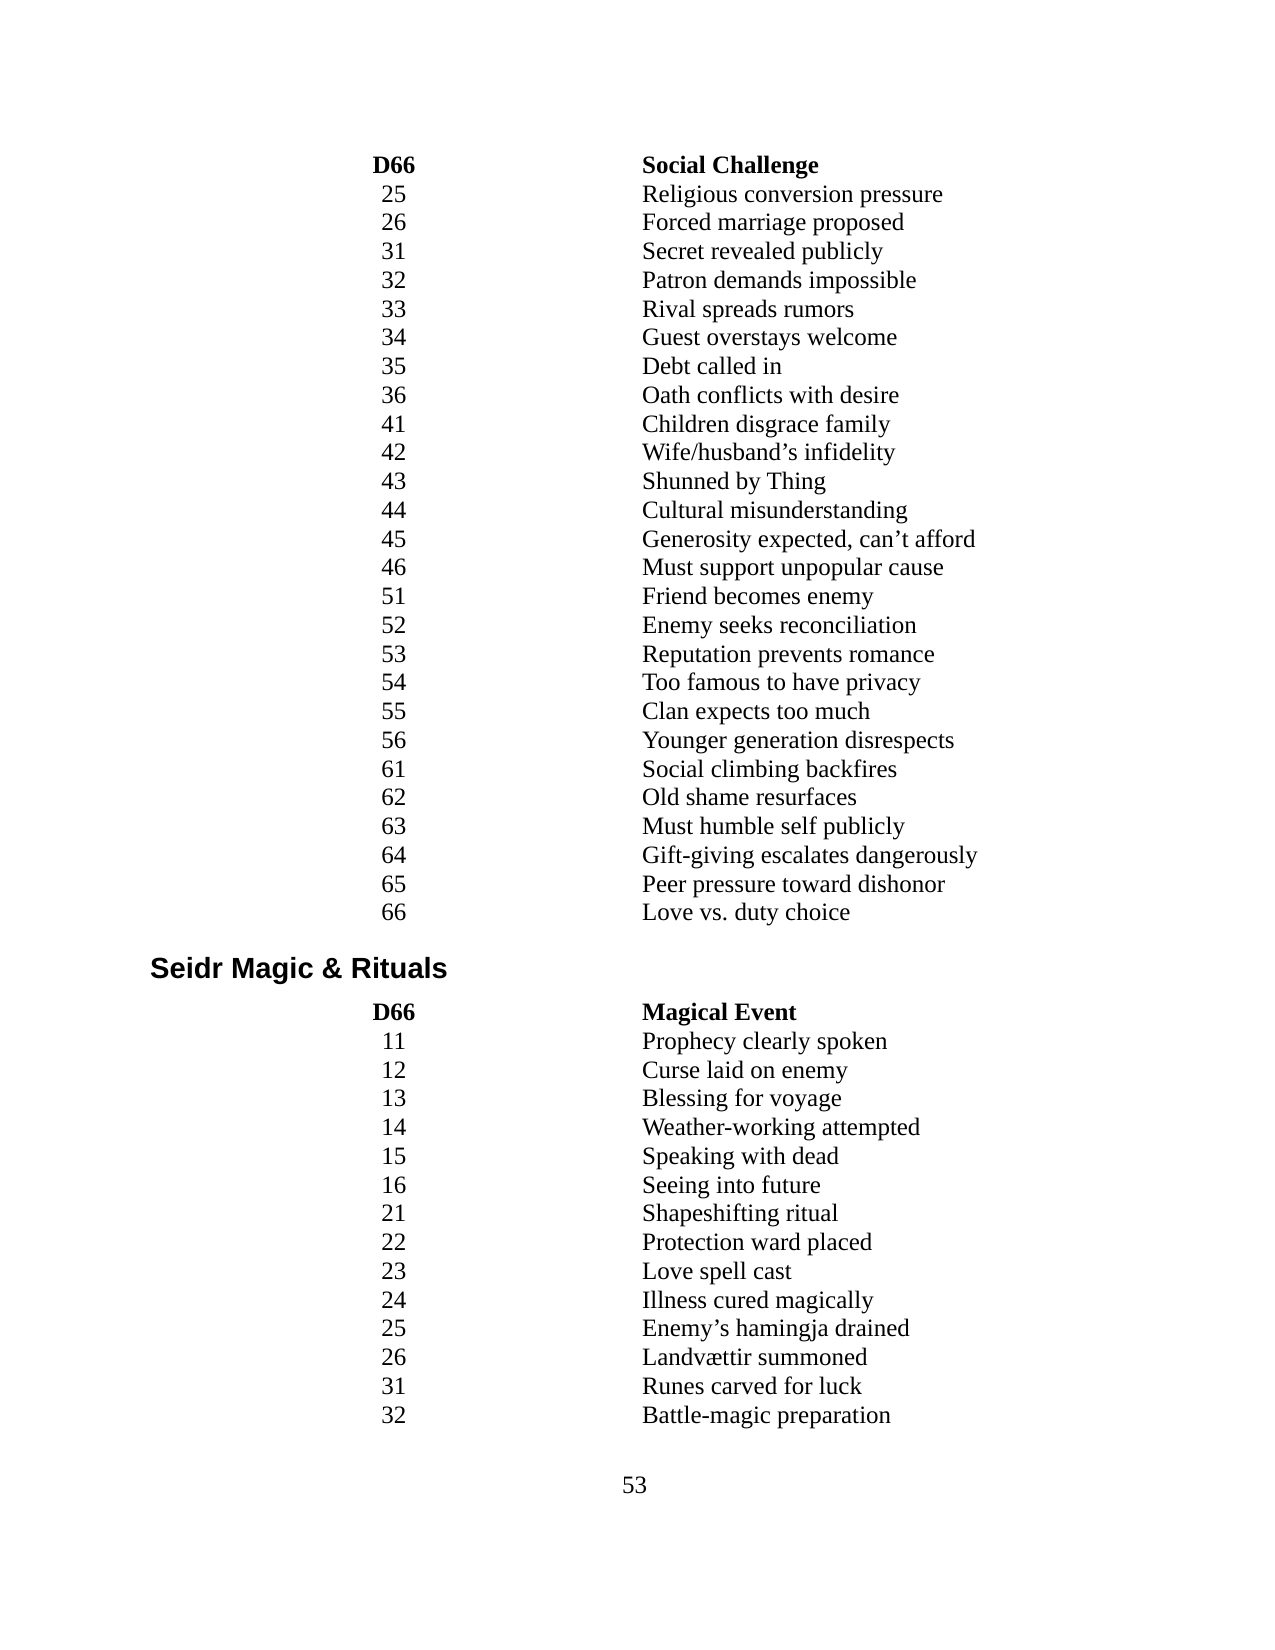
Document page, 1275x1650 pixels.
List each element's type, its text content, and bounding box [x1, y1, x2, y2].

table_cell 15 [150, 1141, 637, 1170]
table_cell 34 [150, 323, 637, 351]
table_cell Protection ward placed [638, 1227, 1125, 1256]
table_cell 33 [150, 294, 637, 322]
table_cell 32 [150, 1400, 637, 1428]
table_cell 26 [150, 1342, 637, 1371]
table_cell Battle-magic preparation [638, 1400, 1125, 1428]
table_cell 31 [150, 236, 637, 265]
table_cell 64 [150, 840, 637, 869]
table_cell 31 [150, 1371, 637, 1400]
table_cell Old shame resurfaces [638, 783, 1125, 811]
table_cell Religious conversion pressure [638, 179, 1125, 207]
subtitle Seidr Magic & Rituals [150, 951, 1125, 985]
table_cell Too famous to have privacy [638, 668, 1125, 696]
table_header Social Challenge [638, 150, 1125, 179]
table_cell 46 [150, 553, 637, 581]
table_cell Wife/husband’s infidelity [638, 438, 1125, 466]
table_cell 36 [150, 380, 637, 409]
table_cell Shunned by Thing [638, 466, 1125, 495]
table_cell Enemy’s hamingja drained [638, 1314, 1125, 1342]
table_cell Generosity expected, can’t afford [638, 524, 1125, 552]
table_cell 23 [150, 1256, 637, 1285]
table_cell 65 [150, 869, 637, 897]
table_cell 13 [150, 1084, 637, 1112]
table_cell 51 [150, 581, 637, 610]
table_cell 42 [150, 438, 637, 466]
table_cell Gift-giving escalates dangerously [638, 840, 1125, 869]
table_cell Curse laid on enemy [638, 1055, 1125, 1083]
table_cell 45 [150, 524, 637, 552]
table_cell Must humble self publicly [638, 811, 1125, 840]
table_cell 14 [150, 1112, 637, 1141]
table_cell 62 [150, 783, 637, 811]
table_cell Prophecy clearly spoken [638, 1026, 1125, 1055]
table_cell Guest overstays welcome [638, 323, 1125, 351]
table_cell 25 [150, 179, 637, 207]
table_cell 11 [150, 1026, 637, 1055]
table_cell Oath conflicts with desire [638, 380, 1125, 409]
table_cell 35 [150, 351, 637, 380]
table_cell Love vs. duty choice [638, 898, 1125, 926]
table_cell Cultural misunderstanding [638, 495, 1125, 524]
table_cell Illness cured magically [638, 1285, 1125, 1313]
table_cell Peer pressure toward dishonor [638, 869, 1125, 897]
table_cell Younger generation disrespects [638, 725, 1125, 754]
table_cell 41 [150, 409, 637, 437]
table_cell Reputation prevents romance [638, 639, 1125, 667]
table_cell 24 [150, 1285, 637, 1313]
table_header D66 [150, 150, 637, 179]
table_cell 52 [150, 610, 637, 639]
table_cell Debt called in [638, 351, 1125, 380]
table_cell Love spell cast [638, 1256, 1125, 1285]
table_cell Shapeshifting ritual [638, 1199, 1125, 1227]
table_header Magical Event [638, 997, 1125, 1026]
table_cell Friend becomes enemy [638, 581, 1125, 610]
table_cell Clan expects too much [638, 696, 1125, 725]
table_cell 63 [150, 811, 637, 840]
table_cell 61 [150, 754, 637, 782]
table_cell 22 [150, 1227, 637, 1256]
table_cell Landvættir summoned [638, 1342, 1125, 1371]
table_cell 54 [150, 668, 637, 696]
table_cell Patron demands impossible [638, 265, 1125, 294]
table_cell Speaking with dead [638, 1141, 1125, 1170]
table_cell Secret revealed publicly [638, 236, 1125, 265]
table_cell 32 [150, 265, 637, 294]
table_cell 25 [150, 1314, 637, 1342]
table_cell Children disgrace family [638, 409, 1125, 437]
table_cell Enemy seeks reconciliation [638, 610, 1125, 639]
table_cell Blessing for voyage [638, 1084, 1125, 1112]
table_header D66 [150, 997, 637, 1026]
table_cell Forced marriage proposed [638, 208, 1125, 236]
table_cell 12 [150, 1055, 637, 1083]
table_cell 53 [150, 639, 637, 667]
table_cell 21 [150, 1199, 637, 1227]
table_cell 66 [150, 898, 637, 926]
table_cell Social climbing backfires [638, 754, 1125, 782]
table_cell 16 [150, 1170, 637, 1198]
table_cell Must support unpopular cause [638, 553, 1125, 581]
table_cell Seeing into future [638, 1170, 1125, 1198]
table_cell 55 [150, 696, 637, 725]
table_cell Weather-working attempted [638, 1112, 1125, 1141]
table_cell Runes carved for luck [638, 1371, 1125, 1400]
table_cell 56 [150, 725, 637, 754]
table_cell 44 [150, 495, 637, 524]
table_cell 26 [150, 208, 637, 236]
table_cell 43 [150, 466, 637, 495]
table_cell Rival spreads rumors [638, 294, 1125, 322]
